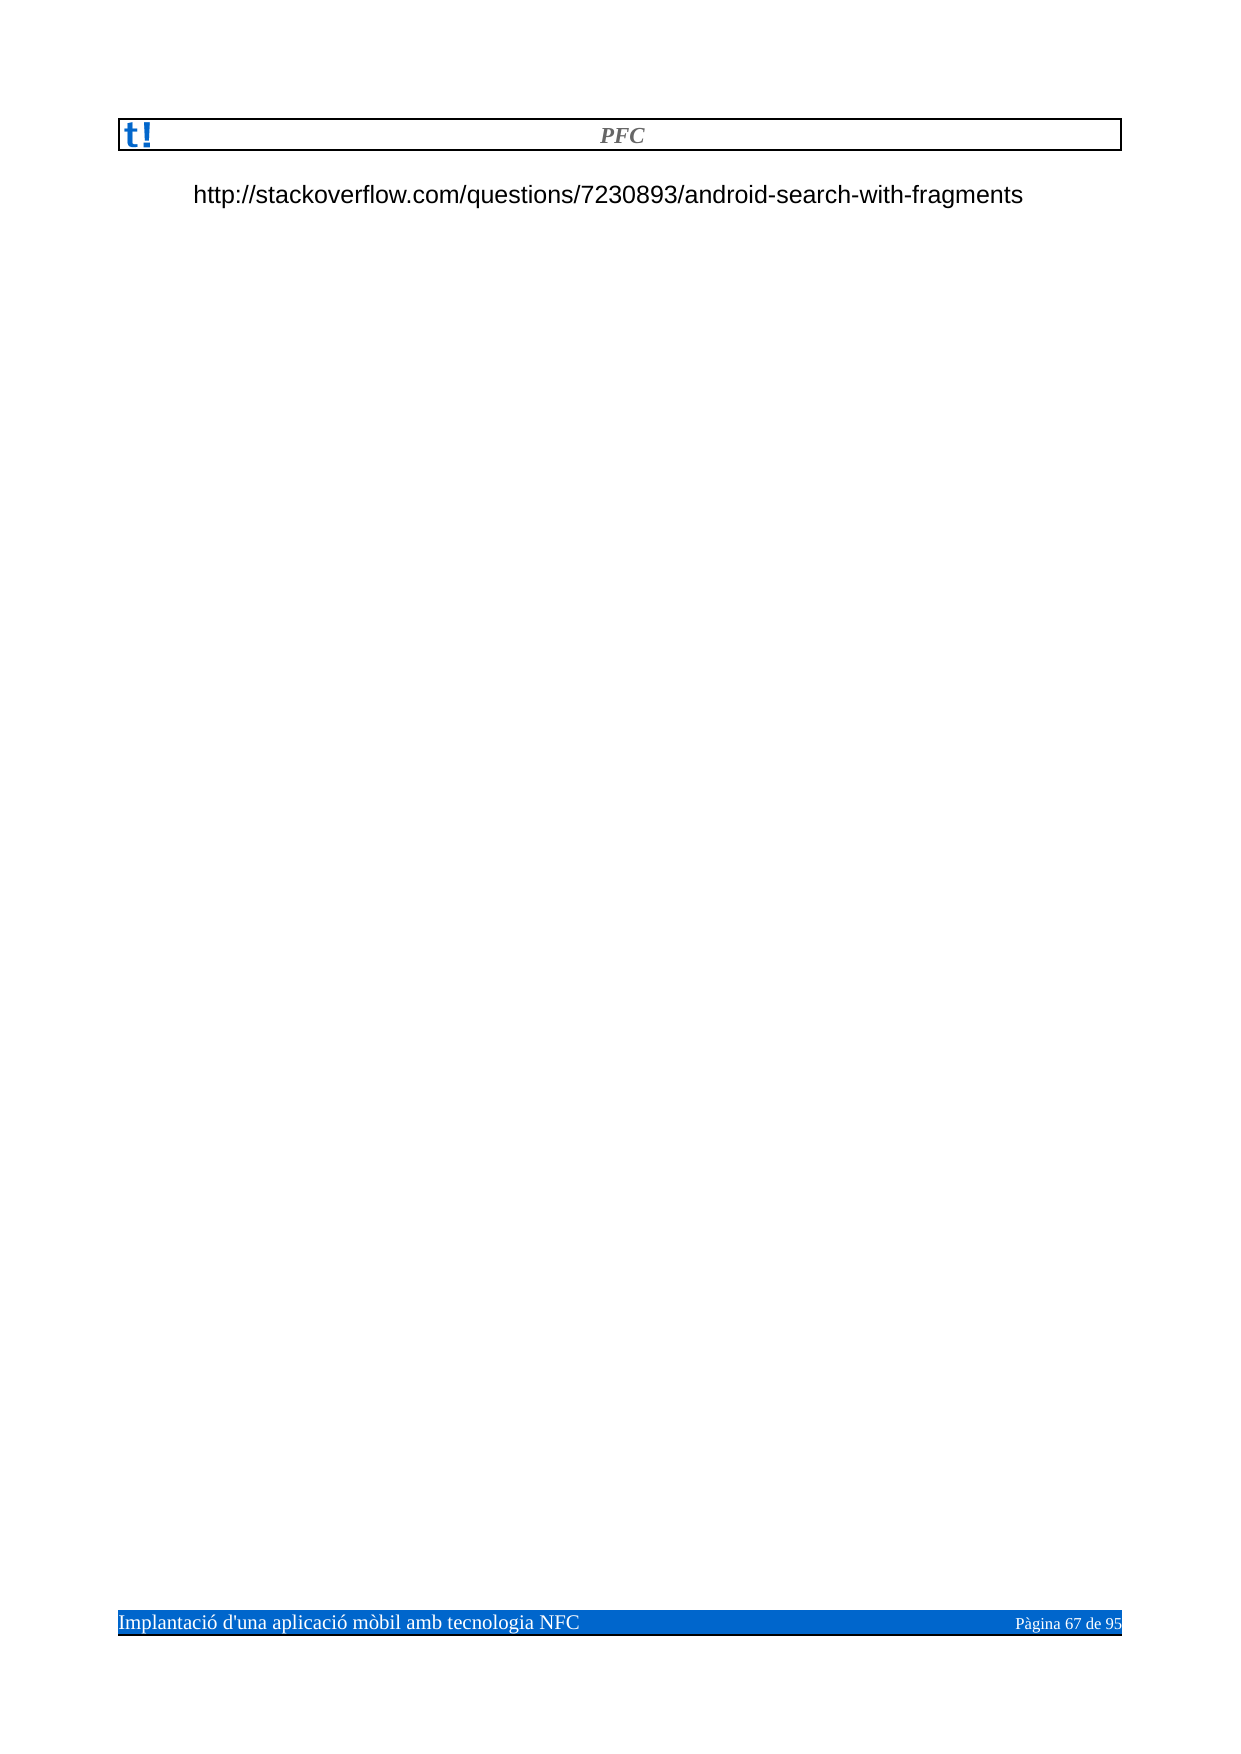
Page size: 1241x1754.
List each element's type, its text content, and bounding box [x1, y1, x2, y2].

list http://stackoverflow.com/questions/7230893/android-search-with-fragments [156, 181, 1122, 209]
picture [123, 121, 151, 148]
